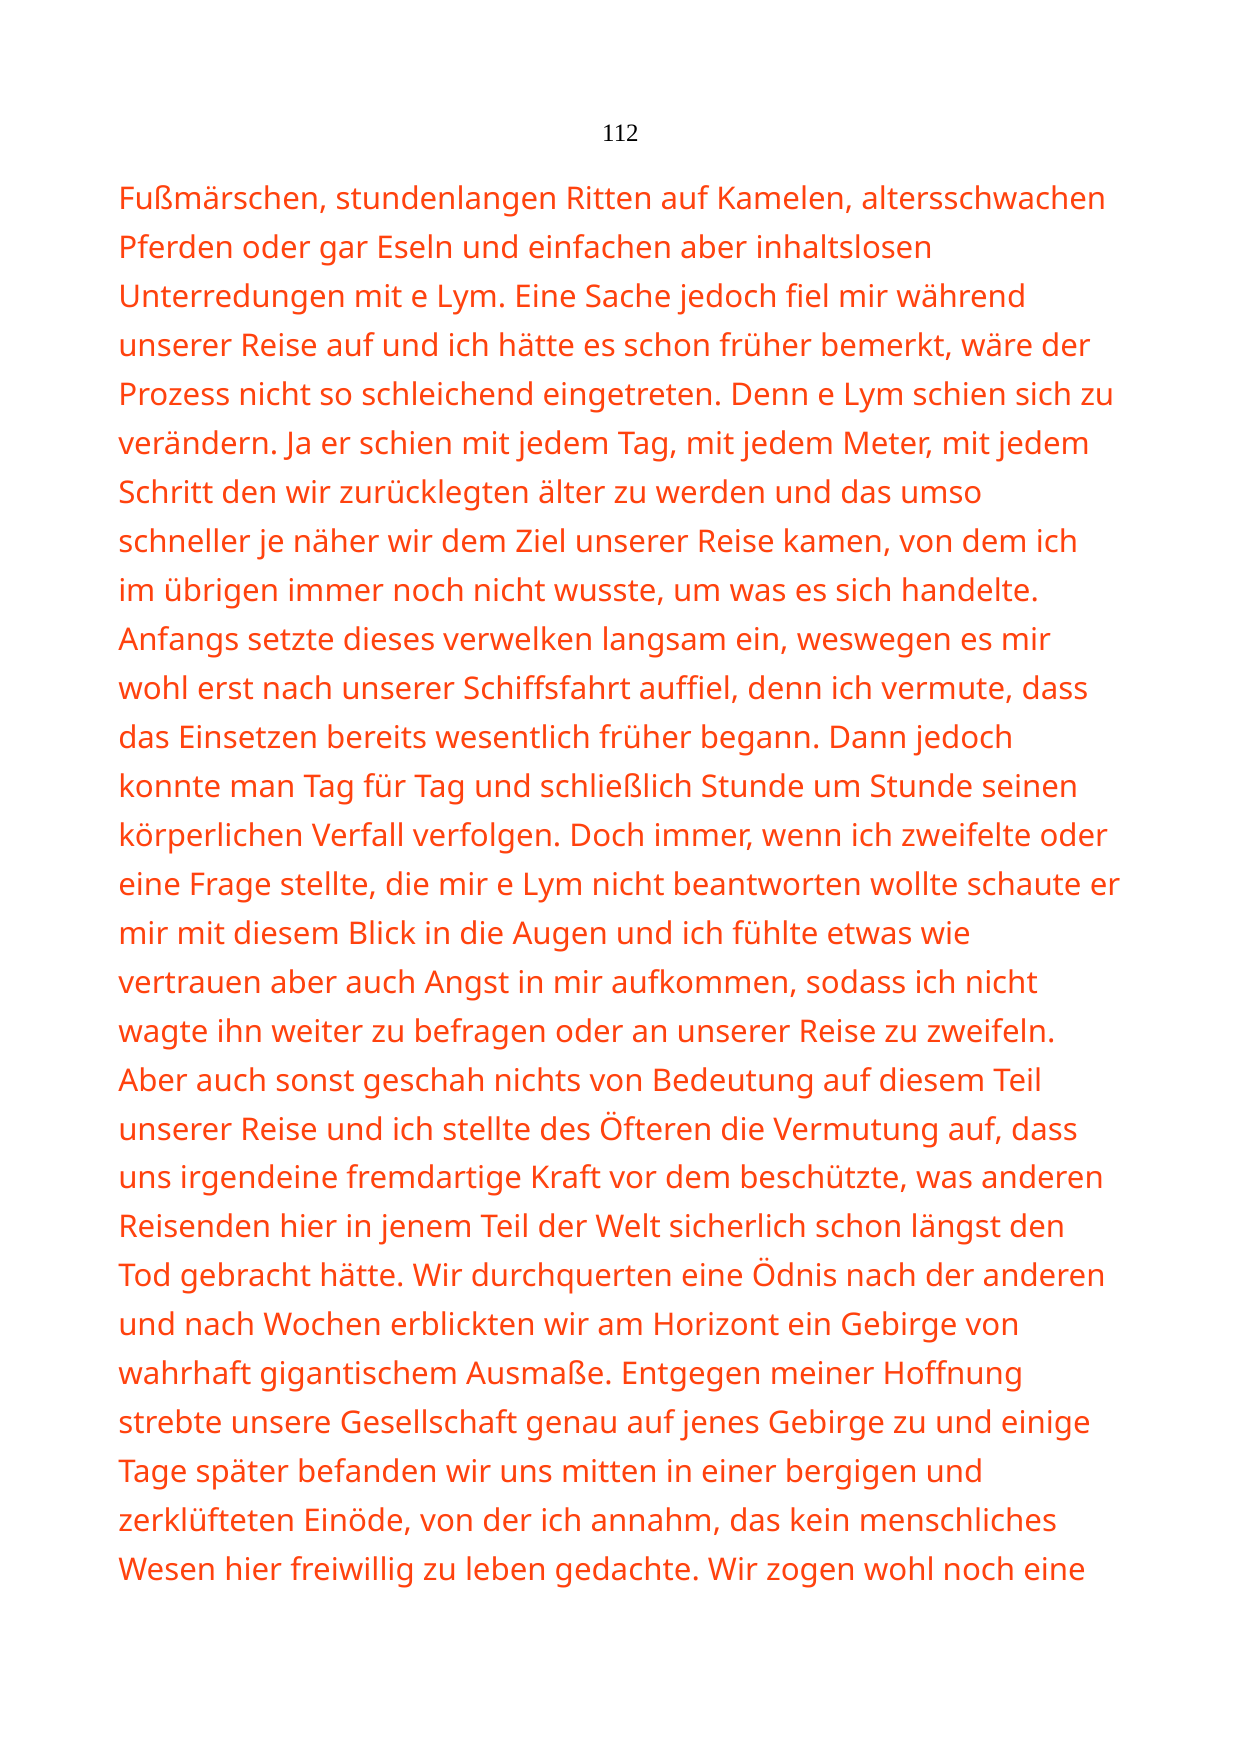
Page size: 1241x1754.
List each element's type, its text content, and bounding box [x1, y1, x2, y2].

text Fußmärschen, stundenlangen Ritten auf Kamelen, altersschwachen Pferden oder gar Eseln und einfachen aber inhaltslosen Unterredungen mit e Lym. Eine Sache jedoch fiel mir während unserer Reise auf und ich hätte es schon früher bemerkt, wäre der Prozess nicht so schleichend eingetreten. Denn e Lym schien sich zu verändern. Ja er schien mit jedem Tag, mit jedem Meter, mit jedem Schritt den wir zurücklegten älter zu werden und das umso schneller je näher wir dem Ziel unserer Reise kamen, von dem ich im übrigen immer noch nicht wusste, um was es sich handelte. Anfangs setzte dieses verwelken langsam ein, weswegen es mir wohl erst nach unserer Schiffsfahrt auffiel, denn ich vermute, dass das Einsetzen bereits wesentlich früher begann. Dann jedoch konnte man Tag für Tag und schließlich Stunde um Stunde seinen körperlichen Verfall verfolgen. Doch immer, wenn ich zweifelte oder eine Frage stellte, die mir e Lym nicht beantworten wollte schaute er mir mit diesem Blick in die Augen und ich fühlte etwas wie vertrauen aber auch Angst in mir aufkommen, sodass ich nicht wagte ihn weiter zu befragen oder an unserer Reise zu zweifeln. Aber auch sonst geschah nichts von Bedeutung auf diesem Teil unserer Reise und ich stellte des Öfteren die Vermutung auf, dass uns irgendeine fremdartige Kraft vor dem beschützte, was anderen Reisenden hier in jenem Teil der Welt sicherlich schon längst den Tod gebracht hätte. Wir durchquerten eine Ödnis nach der anderen und nach Wochen erblickten wir am Horizont ein Gebirge von wahrhaft gigantischem Ausmaße. Entgegen meiner Hoffnung strebte unsere Gesellschaft genau auf jenes Gebirge zu und einige Tage später befanden wir uns mitten in einer bergigen und zerklüfteten Einöde, von der ich annahm, das kein menschliches Wesen hier freiwillig zu leben gedachte. Wir zogen wohl noch eine [118, 176, 1122, 1590]
